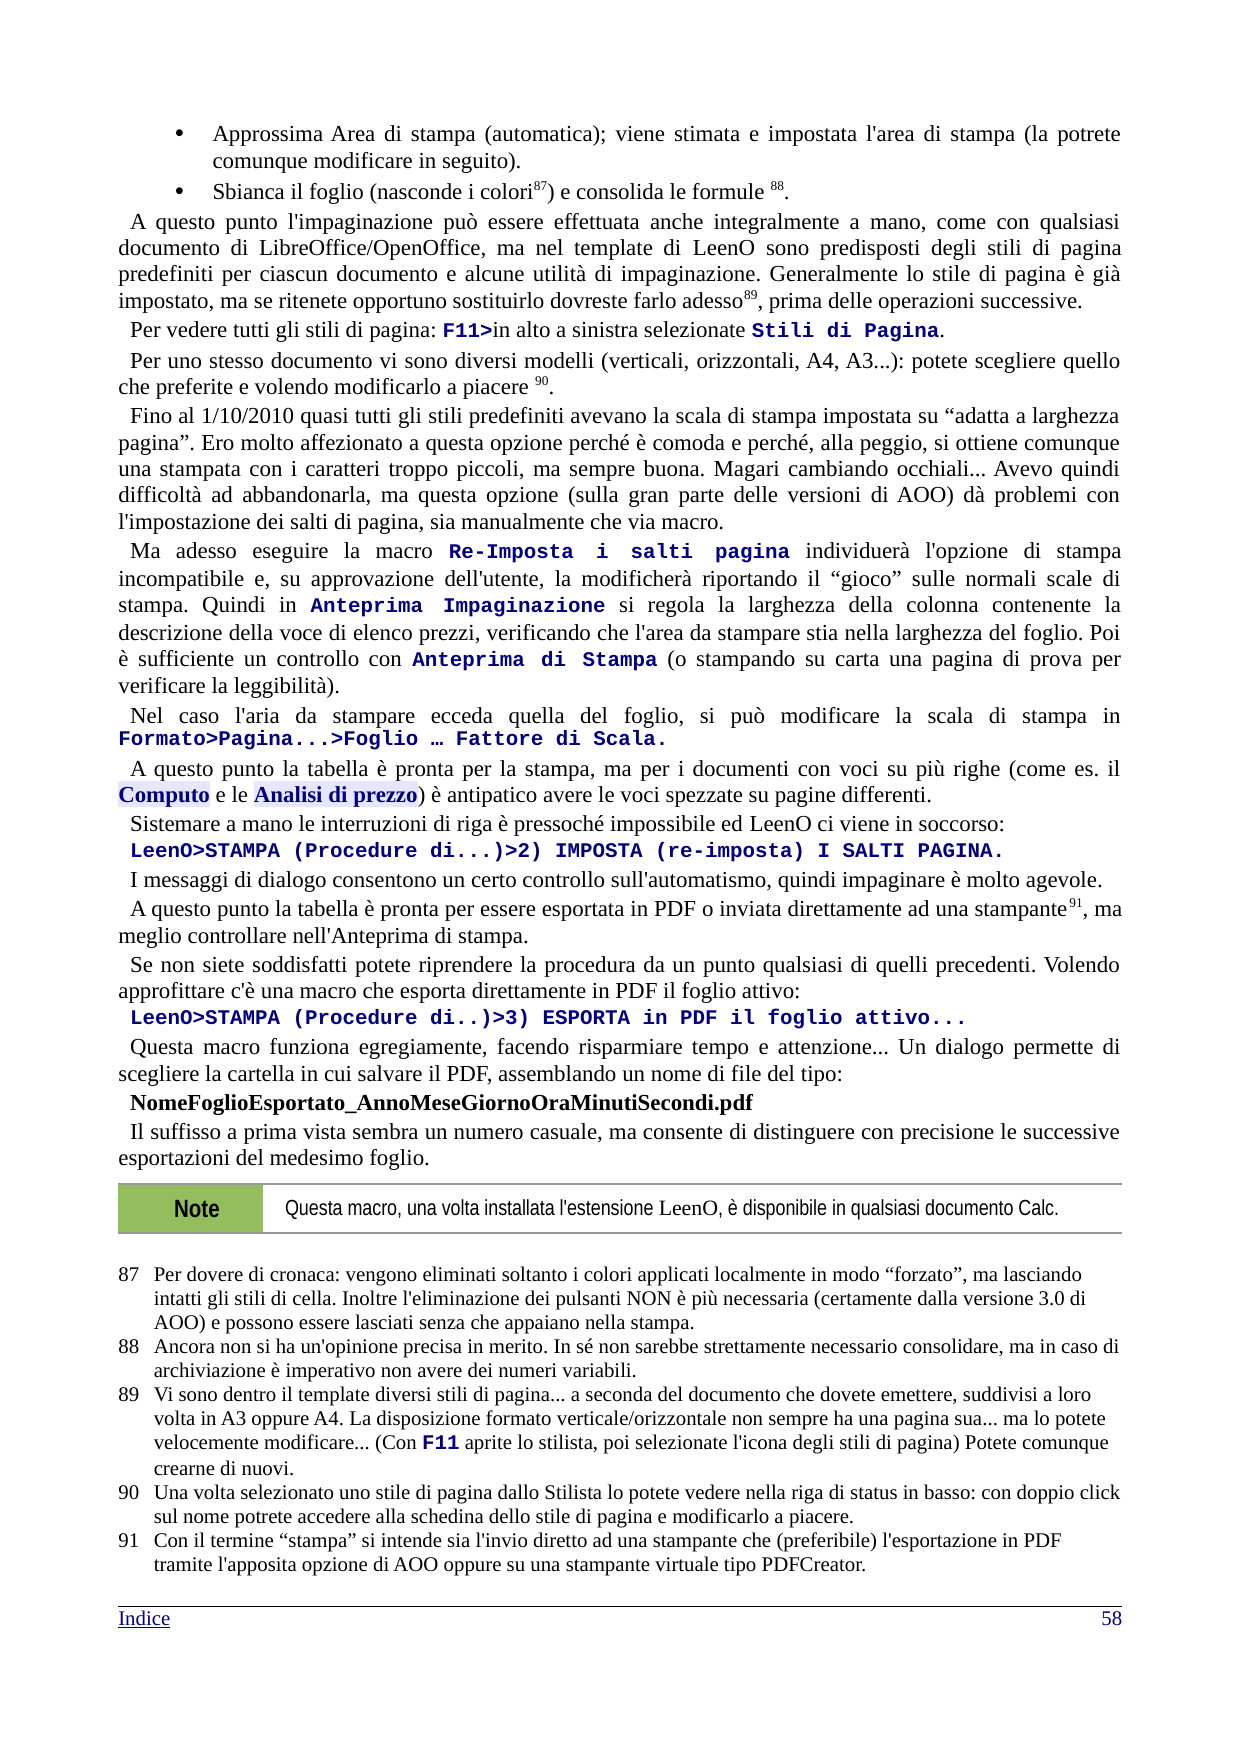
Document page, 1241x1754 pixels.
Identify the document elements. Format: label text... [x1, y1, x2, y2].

text LeenO>STAMPA (Procedure di...)>2) IMPOSTA (re-imposta) I SALTI PAGINA. [118, 839, 1122, 863]
text Sistemare a mano le interruzioni di riga è pressoché impossibile ed LeenO ci viene in soccorso: [118, 810, 1122, 837]
text A questo punto la tabella è pronta per la stampa, ma per i documenti con voci su più righe (come es. il Computo e le Analisi di prezzo) è antipatico avere le voci spezzate su pagine differenti. [118, 755, 1122, 807]
text Con il termine “stampa” si intende sia l'invio diretto ad una stampante che (preferibile) l'esportazione in PDF tramite l'apposita opzione di AOO oppure su una stampante virtuale tipo PDFCreator. [118, 1528, 1122, 1576]
text Questa macro funziona egregiamente, facendo risparmiare tempo e attenzione... Un dialogo permette di scegliere la cartella in cui salvare il PDF, assemblando un nome di file del tipo: [118, 1033, 1122, 1086]
text Vi sono dentro il template diversi stili di pagina... a seconda del documento che dovete emettere, suddivisi a loro volta in A3 oppure A4. La disposizione formato verticale/orizzontale non sempre ha una pagina sua... ma lo potete velocemente modificare... (Con F11 aprite lo stilista, poi selezionate l'icona degli stili di pagina) Potete comunque crearne di nuovi. [118, 1382, 1122, 1480]
list Sbianca il foglio (nasconde i colori) e consolida le formule . [175, 176, 1122, 205]
text Per vedere tutti gli stili di pagina: F11>in alto a sinistra selezionate Stili di Pagina. [118, 316, 1122, 344]
text NomeFoglioEsportato_AnnoMeseGiornoOraMinutiSecondi.pdf [118, 1089, 1122, 1115]
text Ma adesso eseguire la macro Re-Imposta i salti pagina individuerà l'opzione di stampa incompatibile e, su approvazione dell'utente, la modificherà riportando il “gioco” sulle normali scale di stampa. Quindi in Anteprima Impaginazione si regola la larghezza della colonna contenente la descrizione della voce di elenco prezzi, verificando che l'area da stampare stia nella larghezza del foglio. Poi è sufficiente un controllo con Anteprima di Stampa (o stampando su carta una pagina di prova per verificare la leggibilità). [118, 537, 1122, 699]
text LeenO>STAMPA (Procedure di..)>3) ESPORTA in PDF il foglio attivo... [118, 1007, 1122, 1030]
text Il suffisso a prima vista sembra un numero casuale, ma consente di distinguere con precisione le successive esportazioni del medesimo foglio. [118, 1118, 1122, 1171]
text Fino al 1/10/2010 quasi tutti gli stili predefiniti avevano la scala di stampa impostata su “adatta a larghezza pagina”. Ero molto affezionato a questa opzione perché è comoda e perché, alla peggio, si ottiene comunque una stampata con i caratteri troppo piccoli, ma sempre buona. Magari cambiando occhiali... Avevo quindi difficoltà ad abbandonarla, ma questa opzione (sulla gran parte delle versioni di AOO) dà problemi con l'impostazione dei salti di pagina, sia manualmente che via macro. [118, 402, 1122, 534]
list Per dovere di cronaca: vengono eliminati soltanto i colori applicati localmente in modo “forzato”, ma lasciando intatti gli stili di cella. Inoltre l'eliminazione dei pulsanti NON è più necessaria (certamente dalla versione 3.0 di AOO) e possono essere lasciati senza che appaiano nella stampa. [118, 1262, 1122, 1334]
text Se non siete soddisfatti potete riprendere la procedura da un punto qualsiasi di quelli precedenti. Volendo approfittare c'è una macro che esporta direttamente in PDF il foglio attivo: [118, 951, 1122, 1004]
text Nel caso l'aria da stampare ecceda quella del foglio, si può modificare la scala di stampa in Formato>Pagina...>Foglio … Fattore di Scala. [118, 702, 1122, 752]
text A questo punto la tabella è pronta per essere esportata in PDF o inviata direttamente ad una stampante, ma meglio controllare nell'Anteprima di stampa. [118, 895, 1122, 948]
list Approssima Area di stampa (automatica); viene stimata e impostata l'area di stampa (la potrete comunque modificare in seguito). [175, 118, 1122, 173]
text Una volta selezionato uno stile di pagina dallo Stilista lo potete vedere nella riga di status in basso: con doppio click sul nome potrete accedere alla schedina dello stile di pagina e modificarlo a piacere. [118, 1480, 1122, 1528]
text A questo punto l'impaginazione può essere effettuata anche integralmente a mano, come con qualsiasi documento di LibreOffice/OpenOffice, ma nel template di LeenO sono predisposti degli stili di pagina predefiniti per ciascun documento e alcune utilità di impaginazione. Generalmente lo stile di pagina è già impostato, ma se ritenete opportuno sostituirlo dovreste farlo adesso, prima delle operazioni successive. [118, 208, 1122, 313]
text I messaggi di dialogo consentono un certo controllo sull'automatismo, quindi impaginare è molto agevole. [118, 866, 1122, 892]
list Ancora non si ha un'opinione precisa in merito. In sé non sarebbe strettamente necessario consolidare, ma in caso di archiviazione è imperativo non avere dei numeri variabili. [118, 1334, 1122, 1382]
table_header Note [118, 1185, 263, 1232]
text Per uno stesso documento vi sono diversi modelli (verticali, orizzontali, A4, A3...): potete scegliere quello che preferite e volendo modificarlo a piacere . [118, 347, 1122, 399]
table_header Questa macro, una volta installata l'estensione LeenO, è disponibile in qualsiasi documento Calc. [264, 1185, 1122, 1232]
